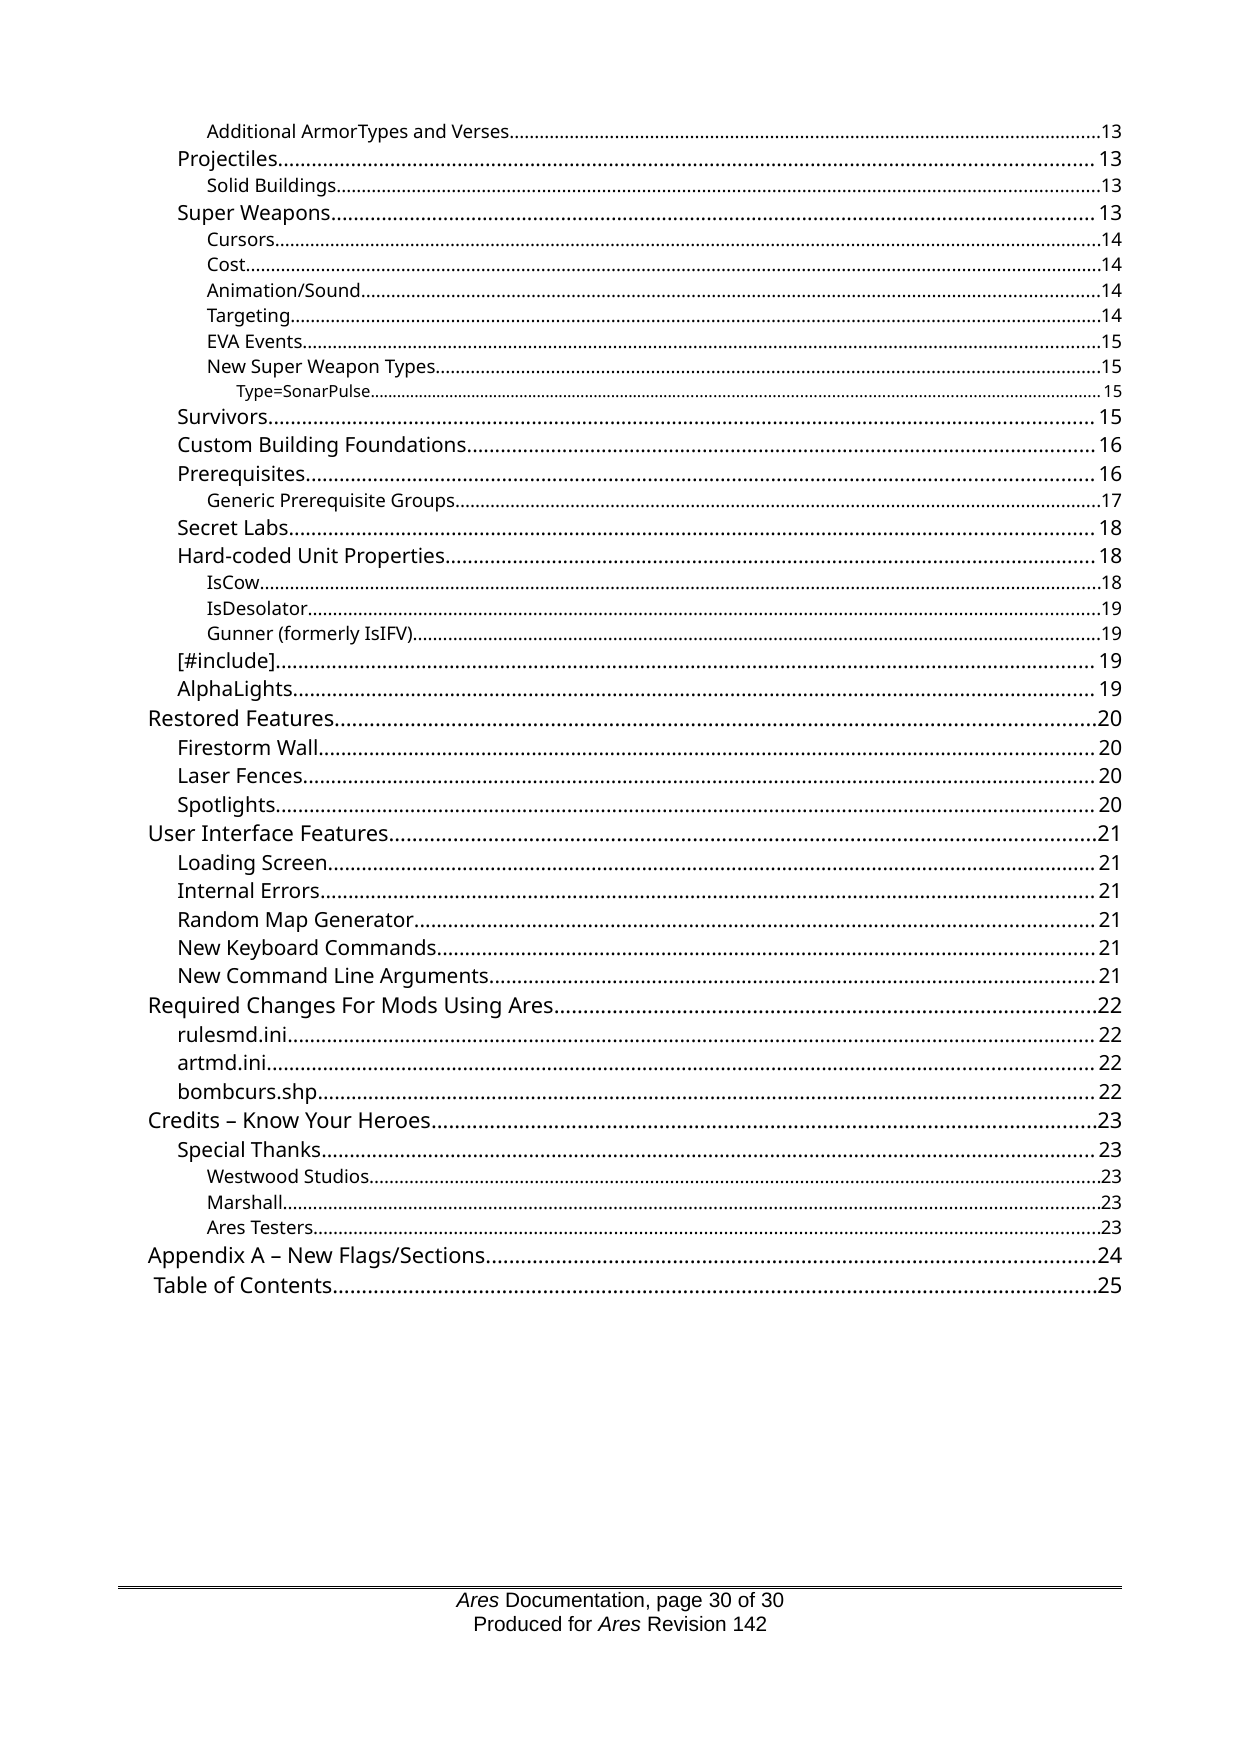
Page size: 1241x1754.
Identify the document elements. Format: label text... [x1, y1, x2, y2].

text Marshall 23 [207, 1189, 1122, 1214]
text Secret Labs 18 [177, 513, 1122, 541]
text Credits – Know Your Heroes 23 [148, 1105, 1122, 1135]
text Required Changes For Mods Using Ares 22 [148, 990, 1122, 1020]
text Gunner (formerly IsIFV) 19 [207, 621, 1122, 646]
text artmd.ini 22 [177, 1048, 1122, 1077]
text Animation/Sound 14 [207, 277, 1122, 303]
text Cost 14 [207, 252, 1122, 277]
text Prerequisites 16 [177, 459, 1122, 487]
text New Super Weapon Types 15 [207, 354, 1122, 379]
text IsDesolator 19 [207, 595, 1122, 621]
text rulesmd.ini 22 [177, 1020, 1122, 1048]
text Internal Errors 21 [177, 876, 1122, 905]
text EVA Events 15 [207, 328, 1122, 354]
text Loading Screen 21 [177, 848, 1122, 876]
text Cursors 14 [207, 226, 1122, 252]
text bombcurs.shp 22 [177, 1077, 1122, 1105]
text Westwood Studios 23 [207, 1163, 1122, 1189]
text Special Thanks 23 [177, 1135, 1122, 1163]
text Type=SonarPulse 15 [236, 379, 1122, 402]
text [#include] 19 [177, 646, 1122, 674]
text Ares Testers 23 [207, 1214, 1122, 1240]
text New Command Line Arguments 21 [177, 962, 1122, 990]
text New Keyboard Commands 21 [177, 933, 1122, 962]
text Solid Buildings 13 [207, 172, 1122, 198]
text Super Weapons 13 [177, 198, 1122, 226]
text Projectiles 13 [177, 144, 1122, 172]
text Survivors 15 [177, 402, 1122, 430]
text Generic Prerequisite Groups 17 [207, 487, 1122, 513]
text Laser Fences 20 [177, 761, 1122, 790]
text Table of Contents 25 [148, 1270, 1122, 1299]
text Firestorm Wall 20 [177, 733, 1122, 761]
text Appendix A – New Flags/Sections 24 [148, 1240, 1122, 1270]
text Additional ArmorTypes and Verses 13 [207, 118, 1122, 144]
text AlphaLights 19 [177, 674, 1122, 703]
text IsCow 18 [207, 569, 1122, 595]
text Custom Building Foundations 16 [177, 430, 1122, 459]
text Targeting 14 [207, 303, 1122, 328]
text Hard-coded Unit Properties 18 [177, 541, 1122, 569]
text Spotlights 20 [177, 790, 1122, 818]
text Restored Features 20 [148, 703, 1122, 733]
text User Interface Features 21 [148, 818, 1122, 848]
text Random Map Generator 21 [177, 905, 1122, 933]
